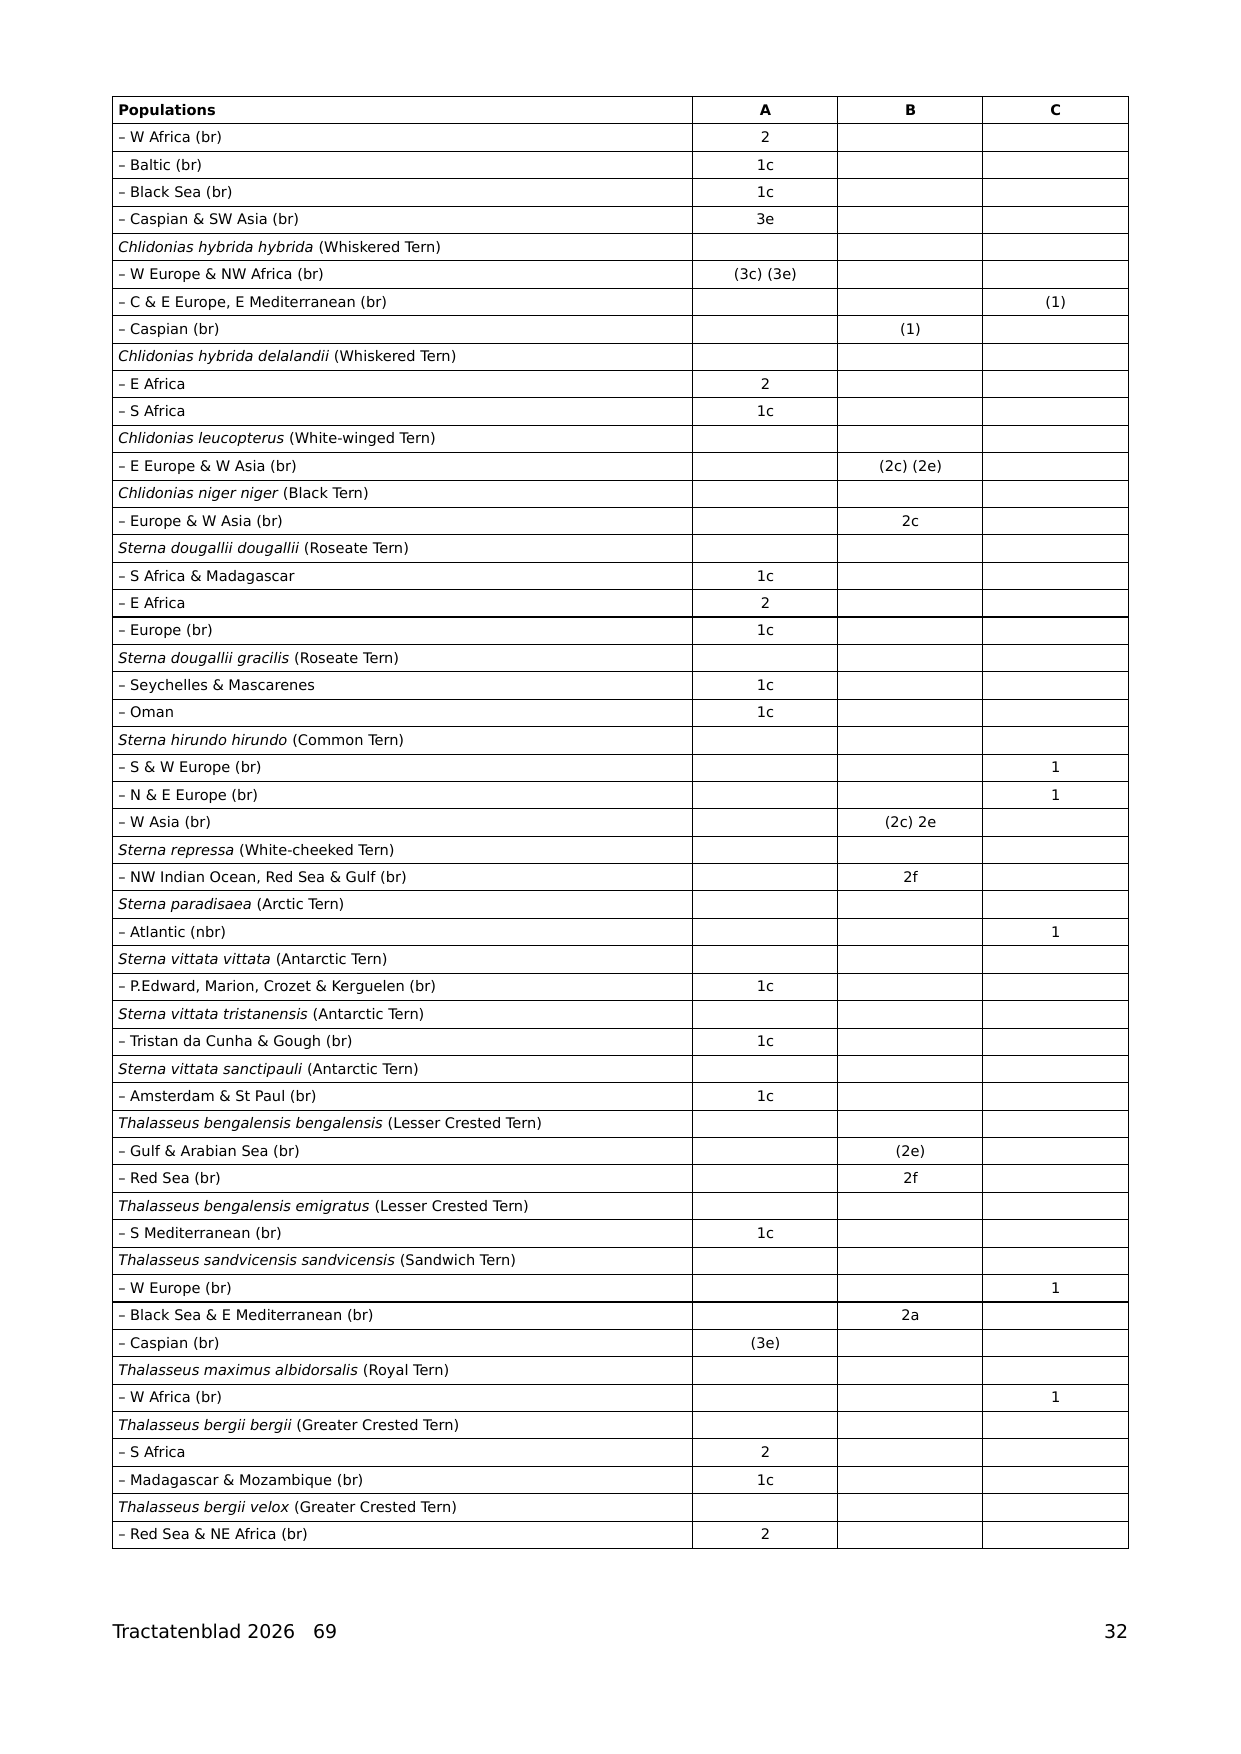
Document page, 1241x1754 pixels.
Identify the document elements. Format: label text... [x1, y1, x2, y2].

table_cell [693, 1111, 837, 1137]
table_cell [693, 1001, 837, 1027]
table_cell [983, 1029, 1128, 1055]
table_cell [983, 535, 1128, 562]
table_cell – P.Edward, Marion, Crozet & Kerguelen (br) [113, 974, 692, 1000]
table_cell Chlidonias hybrida delalandii (Whiskered Tern) [113, 344, 692, 370]
table_cell [838, 974, 982, 1000]
table_cell [838, 891, 982, 918]
table_cell Thalasseus bergii velox (Greater Crested Tern) [113, 1494, 692, 1521]
table_cell Sterna vittata sanctipauli (Antarctic Tern) [113, 1056, 692, 1082]
table_cell [838, 1193, 982, 1219]
table_cell [983, 481, 1128, 507]
table_cell – Red Sea (br) [113, 1165, 692, 1192]
table_cell (2c) (2e) [838, 453, 982, 479]
table_header C [983, 97, 1128, 123]
table_cell (2c) 2e [838, 809, 982, 836]
table_cell – Europe (br) [113, 618, 692, 644]
table_cell [983, 1083, 1128, 1109]
table_cell [693, 1494, 837, 1521]
table_cell [693, 1357, 837, 1383]
table_cell – Madagascar & Mozambique (br) [113, 1467, 692, 1493]
table_cell 1c [693, 398, 837, 425]
table_cell [838, 1111, 982, 1137]
table_cell [838, 1412, 982, 1438]
table_cell – Caspian (br) [113, 316, 692, 342]
table_cell [838, 234, 982, 260]
table_cell [983, 453, 1128, 479]
table_cell [983, 316, 1128, 342]
table_cell 2 [693, 1439, 837, 1466]
table_cell 2a [838, 1303, 982, 1329]
table_cell [838, 618, 982, 644]
table_cell [983, 179, 1128, 206]
table_cell [693, 864, 837, 890]
table_cell 1 [983, 755, 1128, 781]
table_cell [983, 234, 1128, 260]
table_cell 2 [693, 371, 837, 397]
table_cell [693, 289, 837, 315]
table_cell – Caspian (br) [113, 1330, 692, 1356]
table_cell 2f [838, 864, 982, 890]
table_cell – Red Sea & NE Africa (br) [113, 1522, 692, 1548]
table_cell Sterna dougallii gracilis (Roseate Tern) [113, 645, 692, 671]
table_cell [838, 344, 982, 370]
table_cell [983, 1494, 1128, 1521]
table_cell Chlidonias leucopterus (White-winged Tern) [113, 426, 692, 452]
table_cell (3e) [693, 1330, 837, 1356]
table_cell [983, 1193, 1128, 1219]
table_cell [838, 152, 982, 178]
table_cell [983, 809, 1128, 836]
table_cell – W Africa (br) [113, 124, 692, 151]
table_cell 1c [693, 152, 837, 178]
table_cell [693, 755, 837, 781]
table_cell – E Africa [113, 590, 692, 616]
table_cell [983, 563, 1128, 589]
table_cell [693, 891, 837, 918]
table_cell [693, 1193, 837, 1219]
table_cell – C & E Europe, E Mediterranean (br) [113, 289, 692, 315]
table_cell – W Africa (br) [113, 1385, 692, 1411]
table_cell [693, 426, 837, 452]
table_cell [838, 1385, 982, 1411]
table_cell – NW Indian Ocean, Red Sea & Gulf (br) [113, 864, 692, 890]
table_cell [838, 1439, 982, 1466]
table_cell [693, 535, 837, 562]
table_cell [693, 946, 837, 973]
table_cell [983, 672, 1128, 699]
table_cell [693, 316, 837, 342]
table_cell 1c [693, 700, 837, 726]
table_cell [693, 727, 837, 753]
table_cell [983, 1220, 1128, 1247]
table_cell 3e [693, 207, 837, 233]
table_cell [693, 809, 837, 836]
table_cell [838, 481, 982, 507]
table_cell [693, 782, 837, 808]
table_cell [983, 645, 1128, 671]
table_cell [838, 946, 982, 973]
table_cell [693, 837, 837, 863]
table_cell (2e) [838, 1138, 982, 1164]
table_cell [983, 837, 1128, 863]
table_cell 1c [693, 1029, 837, 1055]
table_cell – W Europe (br) [113, 1275, 692, 1301]
table_cell – Caspian & SW Asia (br) [113, 207, 692, 233]
table_cell [983, 207, 1128, 233]
table_cell [983, 1330, 1128, 1356]
table_cell [838, 1029, 982, 1055]
table_cell [693, 1385, 837, 1411]
table_cell (1) [983, 289, 1128, 315]
table_cell 2f [838, 1165, 982, 1192]
table_cell [693, 1412, 837, 1438]
table_cell [838, 426, 982, 452]
table_cell [693, 1138, 837, 1164]
table_cell [838, 700, 982, 726]
table_cell Chlidonias niger niger (Black Tern) [113, 481, 692, 507]
table_cell – S Africa & Madagascar [113, 563, 692, 589]
table_cell [838, 1357, 982, 1383]
table_header A [693, 97, 837, 123]
table_cell 1 [983, 782, 1128, 808]
table_cell [983, 946, 1128, 973]
table_cell Sterna vittata tristanensis (Antarctic Tern) [113, 1001, 692, 1027]
table_cell [983, 590, 1128, 616]
table_cell 1c [693, 1083, 837, 1109]
table_cell 2 [693, 590, 837, 616]
table_cell [983, 1248, 1128, 1274]
table_cell [838, 1248, 982, 1274]
table_cell [983, 891, 1128, 918]
table_cell [838, 179, 982, 206]
table_cell – S Africa [113, 1439, 692, 1466]
table_cell [983, 1522, 1128, 1548]
table_cell – S Mediterranean (br) [113, 1220, 692, 1247]
table_cell [693, 508, 837, 534]
table_cell [838, 1275, 982, 1301]
table_cell – Europe & W Asia (br) [113, 508, 692, 534]
table_cell [983, 864, 1128, 890]
table_cell [838, 1083, 982, 1109]
table_cell [838, 1056, 982, 1082]
table_cell [983, 124, 1128, 151]
table_cell 1c [693, 618, 837, 644]
table_cell [838, 755, 982, 781]
table_cell [983, 426, 1128, 452]
table_cell [693, 1056, 837, 1082]
table_cell [983, 700, 1128, 726]
table_cell [983, 1001, 1128, 1027]
table_cell (3c) (3e) [693, 261, 837, 288]
table_cell [693, 1165, 837, 1192]
table_cell Sterna hirundo hirundo (Common Tern) [113, 727, 692, 753]
table_cell [983, 152, 1128, 178]
table_cell Sterna repressa (White-cheeked Tern) [113, 837, 692, 863]
table_cell Sterna paradisaea (Arctic Tern) [113, 891, 692, 918]
table_cell [838, 535, 982, 562]
table_header Populations [113, 97, 692, 123]
table_cell [838, 672, 982, 699]
table_cell 1 [983, 1275, 1128, 1301]
table_cell [983, 371, 1128, 397]
table_cell Thalasseus bengalensis bengalensis (Lesser Crested Tern) [113, 1111, 692, 1137]
table_cell [693, 1275, 837, 1301]
table_cell – Baltic (br) [113, 152, 692, 178]
table_cell [693, 344, 837, 370]
table_cell [838, 261, 982, 288]
table_cell Thalasseus bengalensis emigratus (Lesser Crested Tern) [113, 1193, 692, 1219]
table_cell – Black Sea (br) [113, 179, 692, 206]
table_cell Thalasseus sandvicensis sandvicensis (Sandwich Tern) [113, 1248, 692, 1274]
table_cell [838, 371, 982, 397]
table_cell – N & E Europe (br) [113, 782, 692, 808]
table_cell [983, 1111, 1128, 1137]
table_cell [838, 563, 982, 589]
table_cell – S Africa [113, 398, 692, 425]
table_cell [693, 1303, 837, 1329]
table_cell [838, 289, 982, 315]
table_cell [983, 1138, 1128, 1164]
table_cell – Atlantic (nbr) [113, 919, 692, 945]
table_cell – Tristan da Cunha & Gough (br) [113, 1029, 692, 1055]
table_cell Chlidonias hybrida hybrida (Whiskered Tern) [113, 234, 692, 260]
table_cell Sterna dougallii dougallii (Roseate Tern) [113, 535, 692, 562]
table_cell – Gulf & Arabian Sea (br) [113, 1138, 692, 1164]
table_cell – W Asia (br) [113, 809, 692, 836]
table_cell [983, 1303, 1128, 1329]
table_cell [983, 344, 1128, 370]
table_cell Sterna vittata vittata (Antarctic Tern) [113, 946, 692, 973]
table_cell 1c [693, 672, 837, 699]
table_cell – Amsterdam & St Paul (br) [113, 1083, 692, 1109]
table_cell [693, 1248, 837, 1274]
table_cell – Black Sea & E Mediterranean (br) [113, 1303, 692, 1329]
table_cell [838, 782, 982, 808]
table_cell [983, 1467, 1128, 1493]
table_cell – Oman [113, 700, 692, 726]
table_cell [983, 398, 1128, 425]
table_cell [838, 124, 982, 151]
table_cell Thalasseus maximus albidorsalis (Royal Tern) [113, 1357, 692, 1383]
table_cell [983, 1056, 1128, 1082]
table_cell [838, 1001, 982, 1027]
table_cell [693, 645, 837, 671]
table_cell – Seychelles & Mascarenes [113, 672, 692, 699]
table_cell [693, 453, 837, 479]
table_cell [983, 618, 1128, 644]
table_cell – S & W Europe (br) [113, 755, 692, 781]
table_cell 1c [693, 1220, 837, 1247]
table_cell – E Europe & W Asia (br) [113, 453, 692, 479]
table_header B [838, 97, 982, 123]
table_cell [983, 1439, 1128, 1466]
table_cell 1c [693, 179, 837, 206]
table_cell [983, 261, 1128, 288]
table_cell 1c [693, 563, 837, 589]
table_cell [838, 727, 982, 753]
table_cell [983, 727, 1128, 753]
table_cell [838, 1494, 982, 1521]
table_cell [983, 1165, 1128, 1192]
table_cell 1 [983, 919, 1128, 945]
table_cell 1c [693, 1467, 837, 1493]
table_cell [983, 508, 1128, 534]
table_cell [838, 1522, 982, 1548]
table_cell 1c [693, 974, 837, 1000]
table_cell [983, 1357, 1128, 1383]
table_cell [838, 1467, 982, 1493]
table_cell 2 [693, 124, 837, 151]
table_cell [838, 590, 982, 616]
table_cell 2c [838, 508, 982, 534]
table_cell [838, 919, 982, 945]
table_cell [838, 1330, 982, 1356]
table_cell [838, 398, 982, 425]
table_cell 2 [693, 1522, 837, 1548]
table_cell [838, 837, 982, 863]
table_cell [693, 481, 837, 507]
table_cell [838, 645, 982, 671]
table_cell 1 [983, 1385, 1128, 1411]
table_cell [693, 919, 837, 945]
table_cell [693, 234, 837, 260]
table_cell [983, 974, 1128, 1000]
table_cell – E Africa [113, 371, 692, 397]
table_cell (1) [838, 316, 982, 342]
table_cell – W Europe & NW Africa (br) [113, 261, 692, 288]
table_cell [838, 1220, 982, 1247]
table_cell [838, 207, 982, 233]
table_cell [983, 1412, 1128, 1438]
table_cell Thalasseus bergii bergii (Greater Crested Tern) [113, 1412, 692, 1438]
